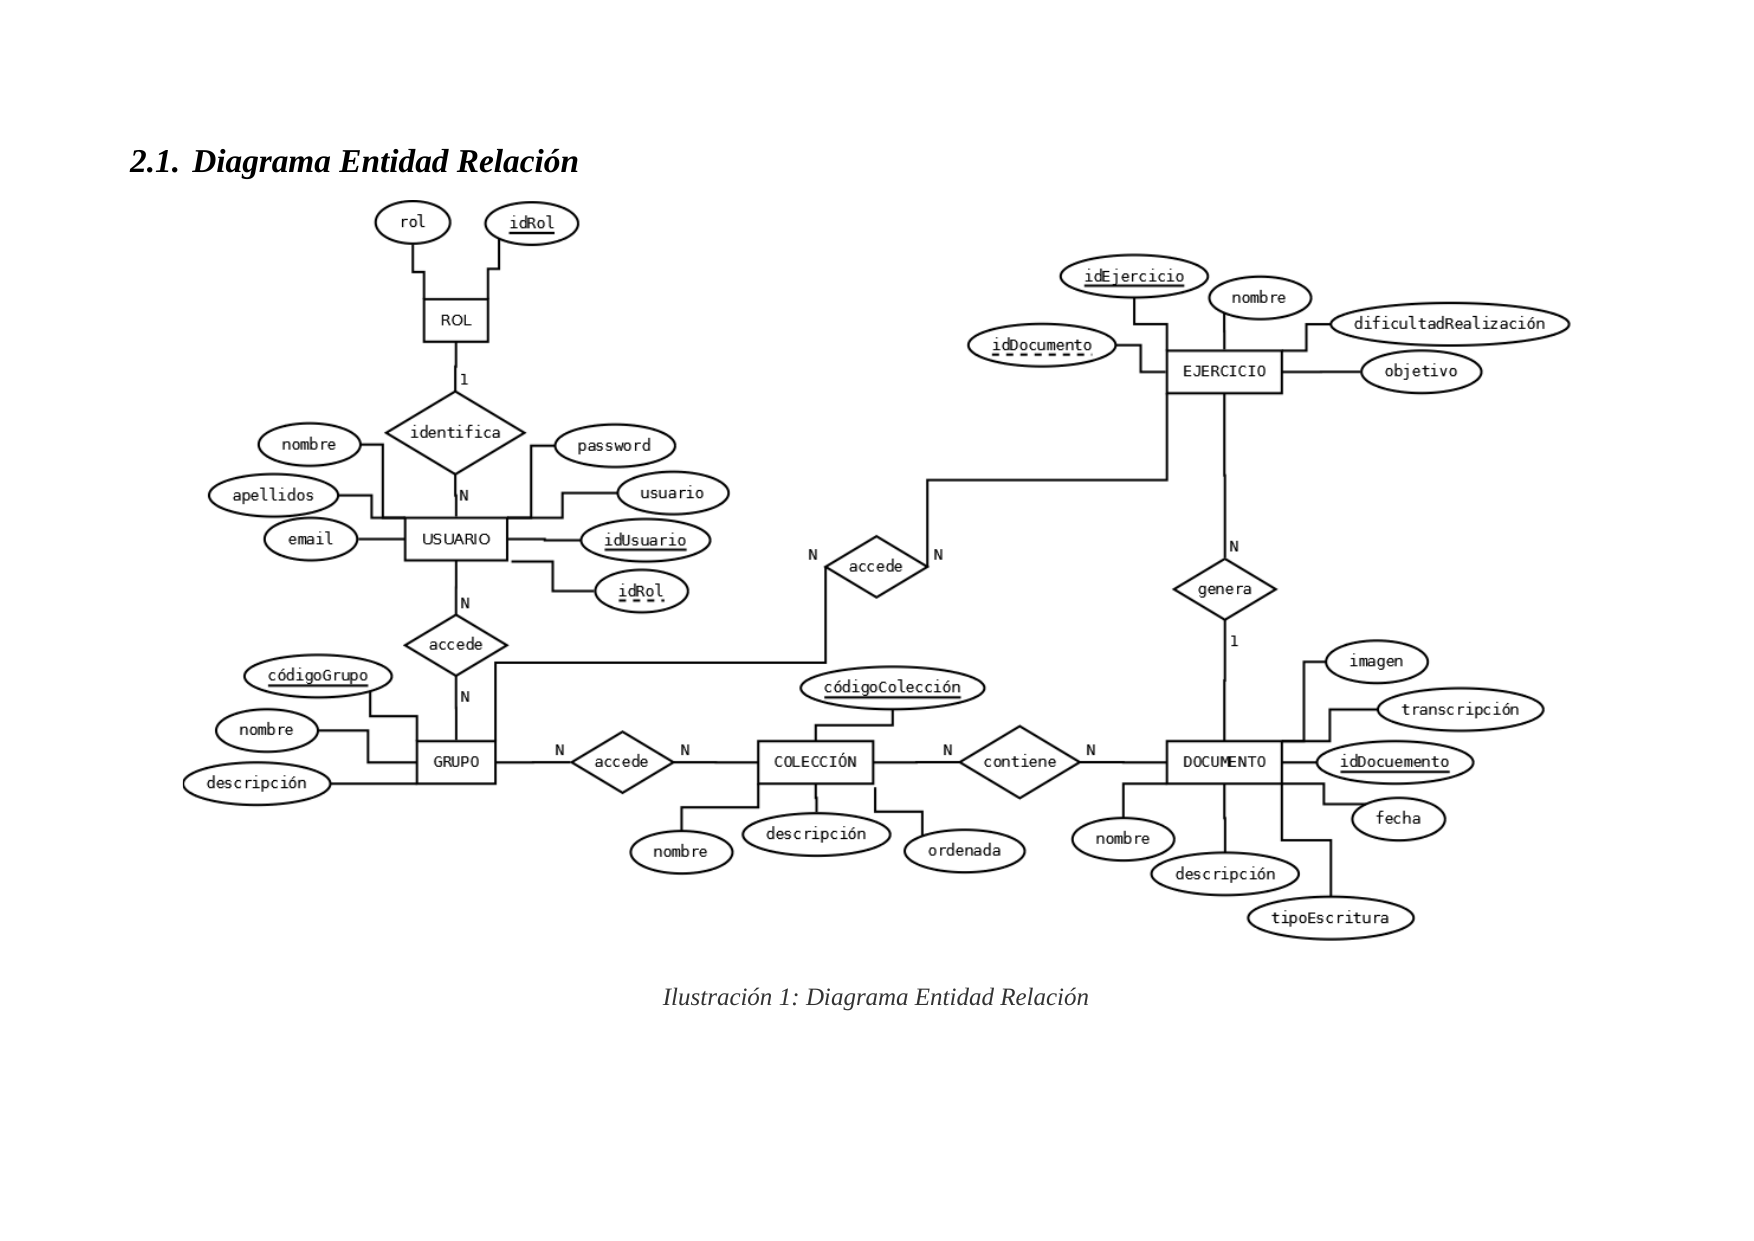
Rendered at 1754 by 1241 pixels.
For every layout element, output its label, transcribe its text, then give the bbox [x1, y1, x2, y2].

text Ilustración 1: Diagrama Entidad Relación [183, 982, 1571, 1010]
picture [182, 200, 1572, 941]
subtitle Diagrama Entidad Relación [130, 142, 1636, 180]
